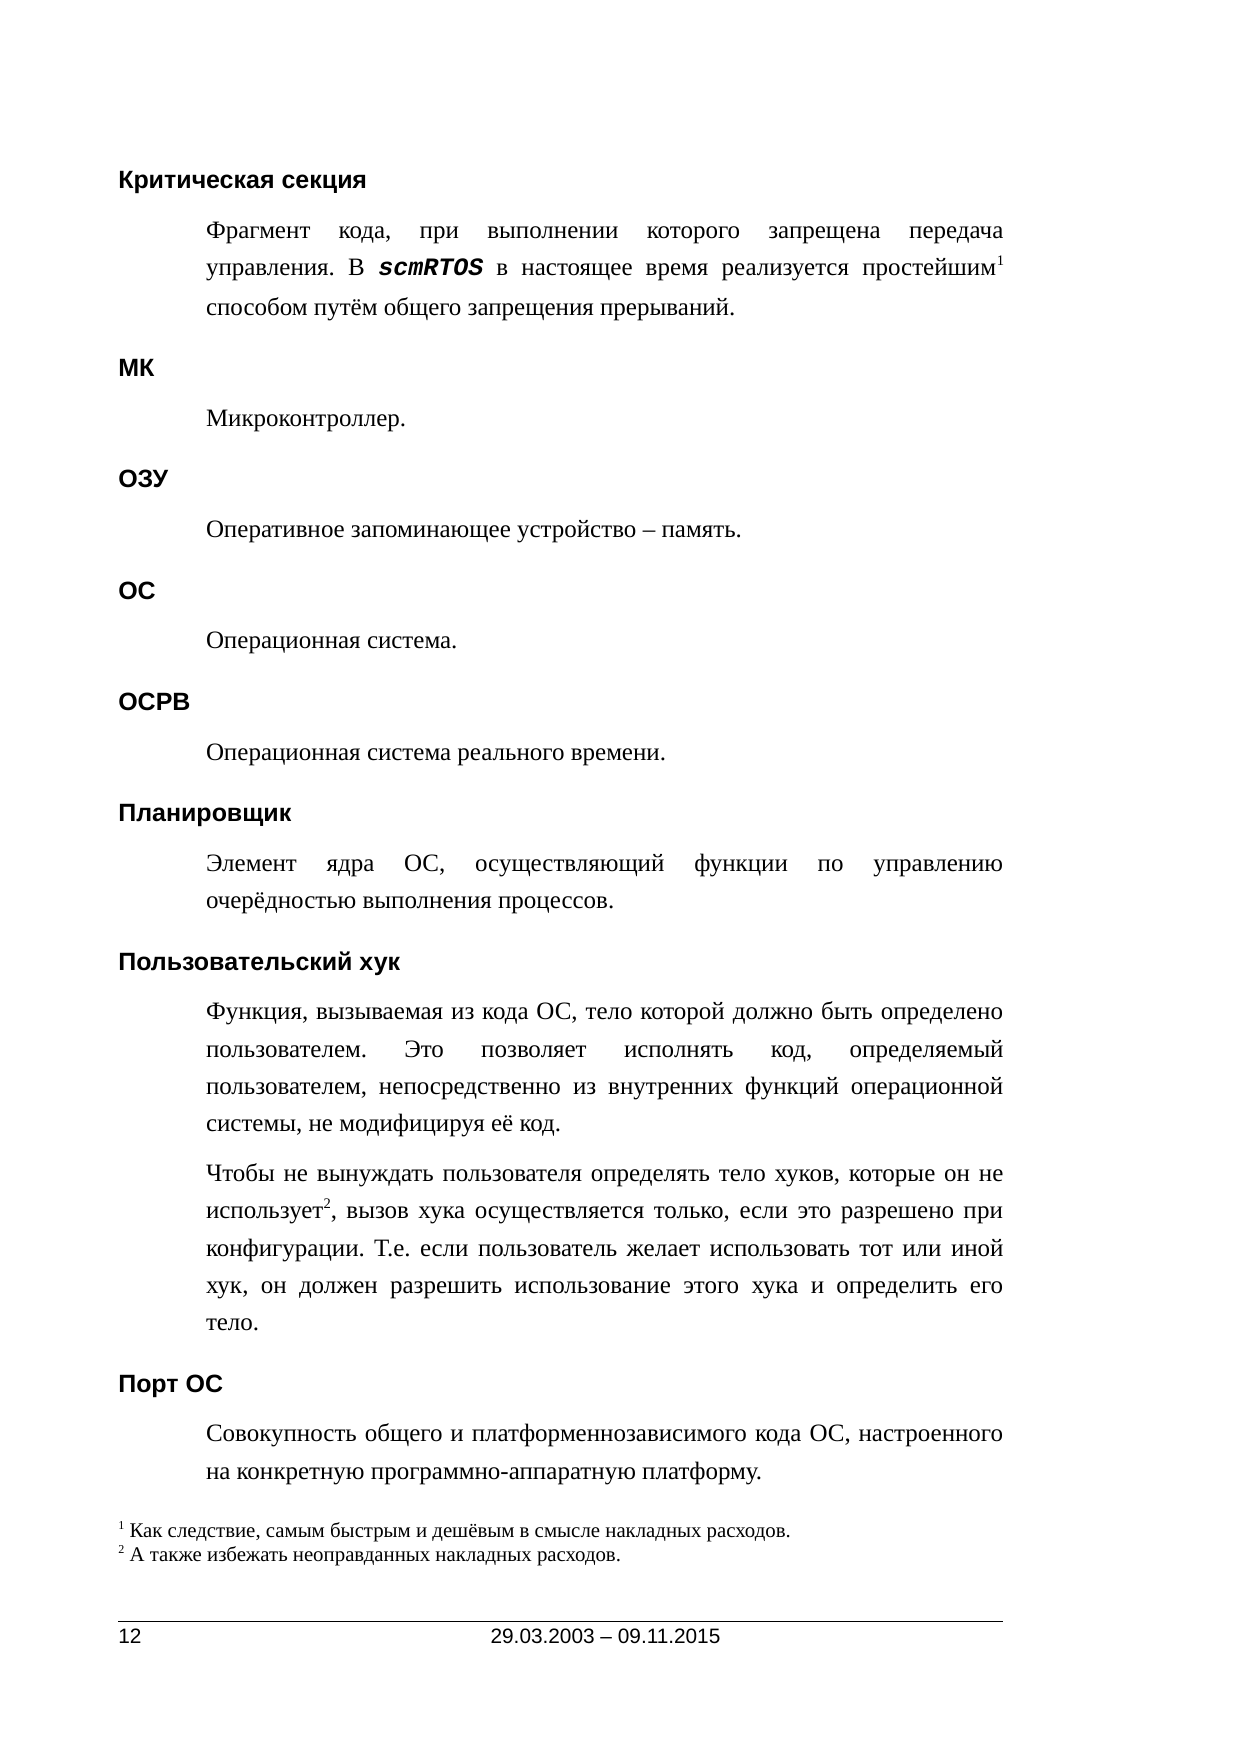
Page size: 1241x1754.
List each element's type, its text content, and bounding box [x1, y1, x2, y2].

text Совокупность общего и платформеннозависимого кода ОС, настроенного на конкретную программно-аппаратную платформу. [206, 1418, 1004, 1484]
text Элемент ядра ОС, осуществляющий функции по управлению очерёдностью выполнения процессов. [206, 848, 1004, 914]
text Чтобы не вынуждать пользователя определять тело хуков, которые он не использует, вызов хука осуществляется только, если это разрешено при конфигурации. Т.е. если пользователь желает использовать тот или иной хук, он должен разрешить использование этого хука и определить его тело. [206, 1158, 1004, 1336]
text ОЗУ [118, 464, 1004, 493]
text Фрагмент кода, при выполнении которого запрещена передача управления. В scmRTOS в настоящее время реализуется простейшим способом путём общего запрещения прерываний. [206, 215, 1004, 320]
text ОСРВ [118, 687, 1004, 716]
text А также избежать неоправданных накладных расходов. [118, 1542, 1004, 1566]
text Пользовательский хук [118, 947, 1004, 975]
text Порт ОС [118, 1369, 1004, 1397]
text Критическая секция [118, 165, 1004, 194]
text Операционная система реального времени. [206, 737, 1004, 765]
text Микроконтроллер. [206, 403, 1004, 432]
text Операционная система. [206, 625, 1004, 654]
text Планировщик [118, 798, 1004, 827]
text ОС [118, 576, 1004, 604]
text МК [118, 353, 1004, 382]
text Оперативное запоминающее устройство – память. [206, 514, 1004, 543]
text Как следствие, самым быстрым и дешёвым в смысле накладных расходов. [118, 1518, 1004, 1542]
text Функция, вызываемая из кода ОС, тело которой должно быть определено пользователем. Это позволяет исполнять код, определяемый пользователем, непосредственно из внутренних функций операционной системы, не модифицируя её код. [206, 996, 1004, 1137]
